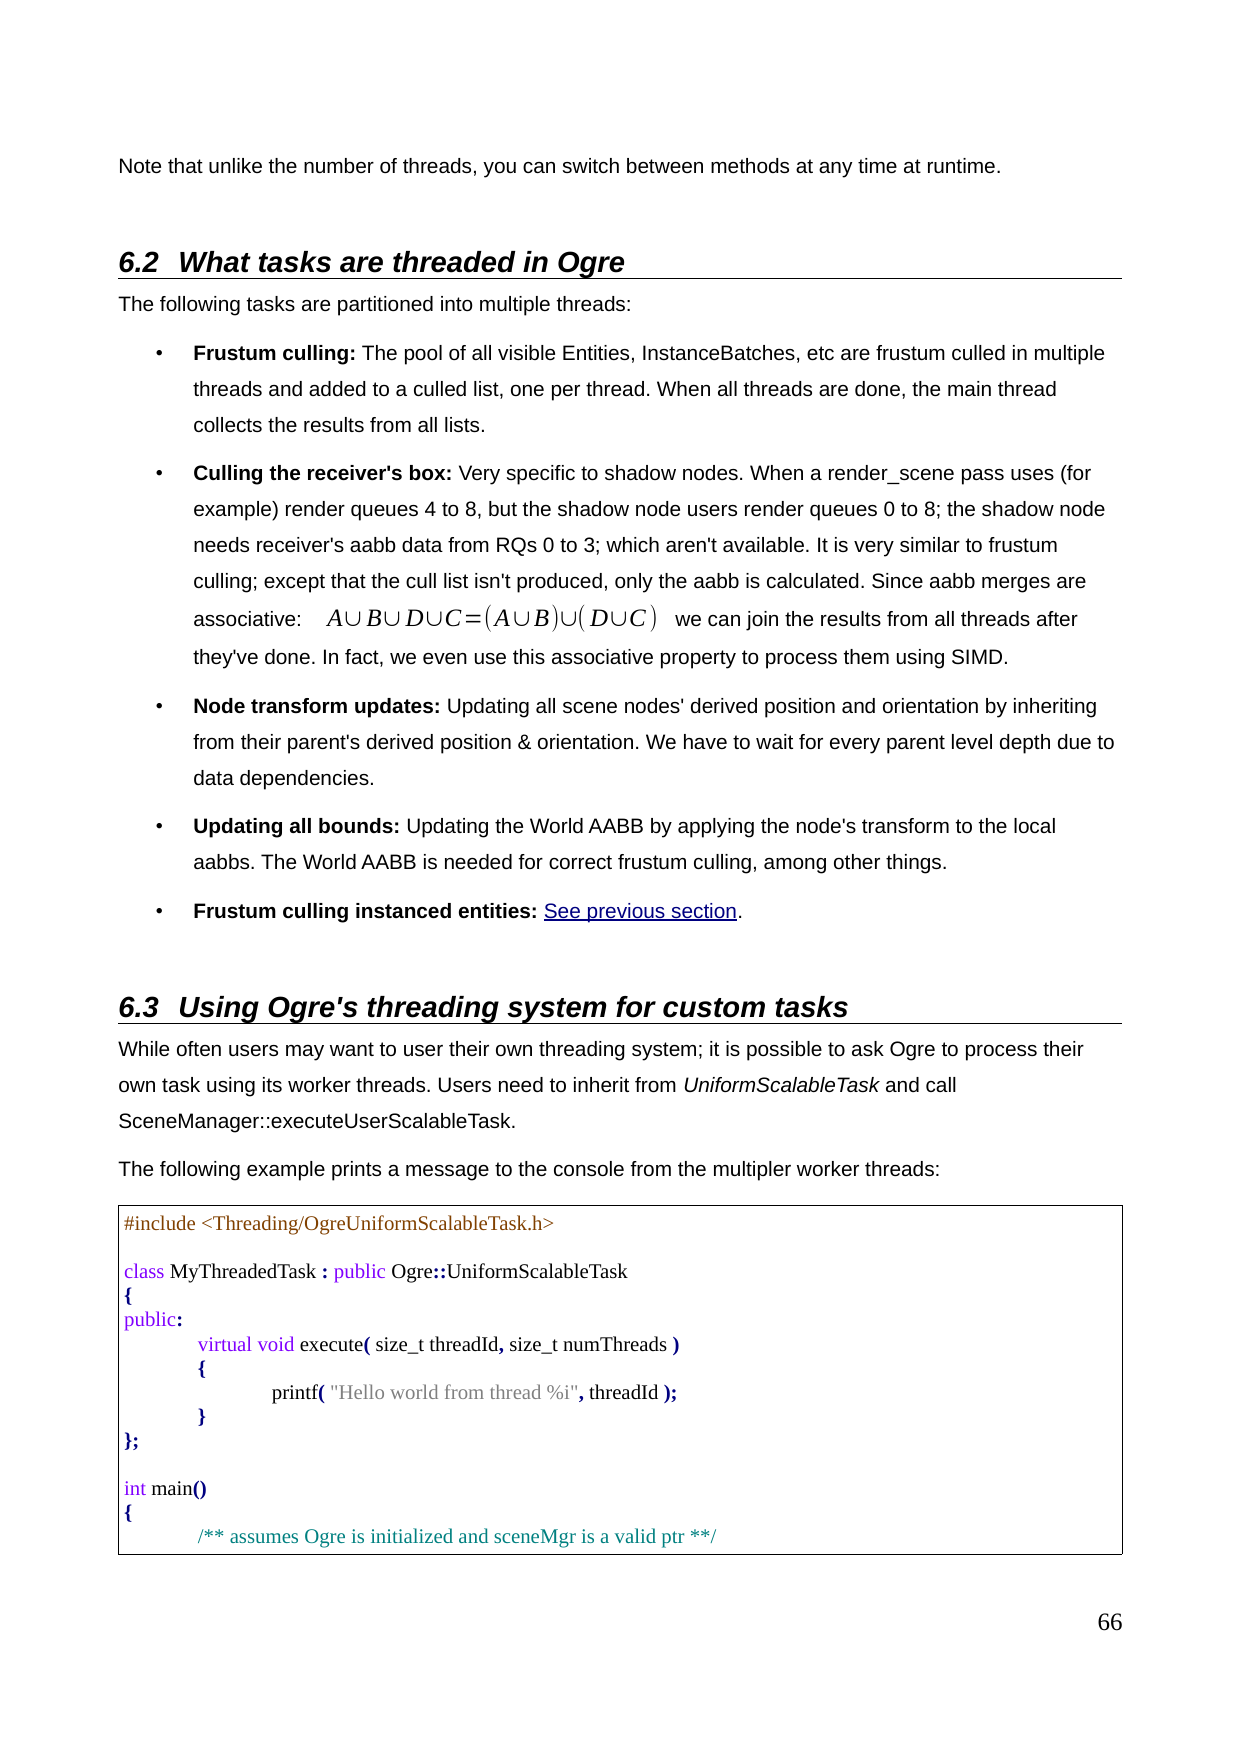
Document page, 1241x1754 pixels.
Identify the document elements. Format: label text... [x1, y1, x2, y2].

list Frustum culling: The pool of all visible Entities, InstanceBatches, etc are frustum culled in multiple threads and added to a culled list, one per thread. When all threads are done, the main thread collects the results from all lists. [156, 340, 1122, 436]
list Frustum culling instanced entities: See previous section. [156, 898, 1122, 923]
list Updating all bounds: Updating the World AABB by applying the node's transform to the local aabbs. The World AABB is needed for correct frustum culling, among other things. [156, 814, 1122, 874]
list Node transform updates: Updating all scene nodes' derived position and orientation by inheriting from their parent's derived position & orientation. We have to wait for every parent level depth due to data dependencies. [156, 694, 1122, 789]
text The following tasks are partitioned into multiple threads: [118, 292, 1122, 316]
list Culling the receiver's box: Very specific to shadow nodes. When a render_scene pass uses (for example) render queues 4 to 8, but the shadow node users render queues 0 to 8; the shadow node needs receiver's aabb data from RQs 0 to 3; which aren't available. It is very similar to frustum culling; except that the cull list isn't produced, only the aabb is calculated. Since aabb merges are associative: we can join the results from all threads after they've done. In fact, we even use this associative property to process them using SIMD. [156, 461, 1122, 669]
subtitle What tasks are threaded in Ogre [118, 245, 1122, 278]
subtitle Using Ogre's threading system for custom tasks [118, 989, 1122, 1023]
text While often users may want to user their own threading system; it is possible to ask Ogre to process their own task using its worker threads. Users need to inherit from UniformScalableTask and call SceneManager::executeUserScalableTask. [118, 1037, 1122, 1132]
text The following example prints a message to the console from the multipler worker threads: [118, 1157, 1122, 1181]
table_header #include <Threading/OgreUniformScalableTask.h> class MyThreadedTask : public Ogre::UniformScalableTask { public: virtual void execute( size_t threadId, size_t numThreads ) { printf( "Hello world from thread %i", threadId ); } }; int main() { /** assumes Ogre is initialized and sceneMgr is a valid ptr **/ [119, 1206, 1122, 1554]
text Note that unlike the number of threads, you can switch between methods at any time at runtime. [118, 118, 1122, 178]
